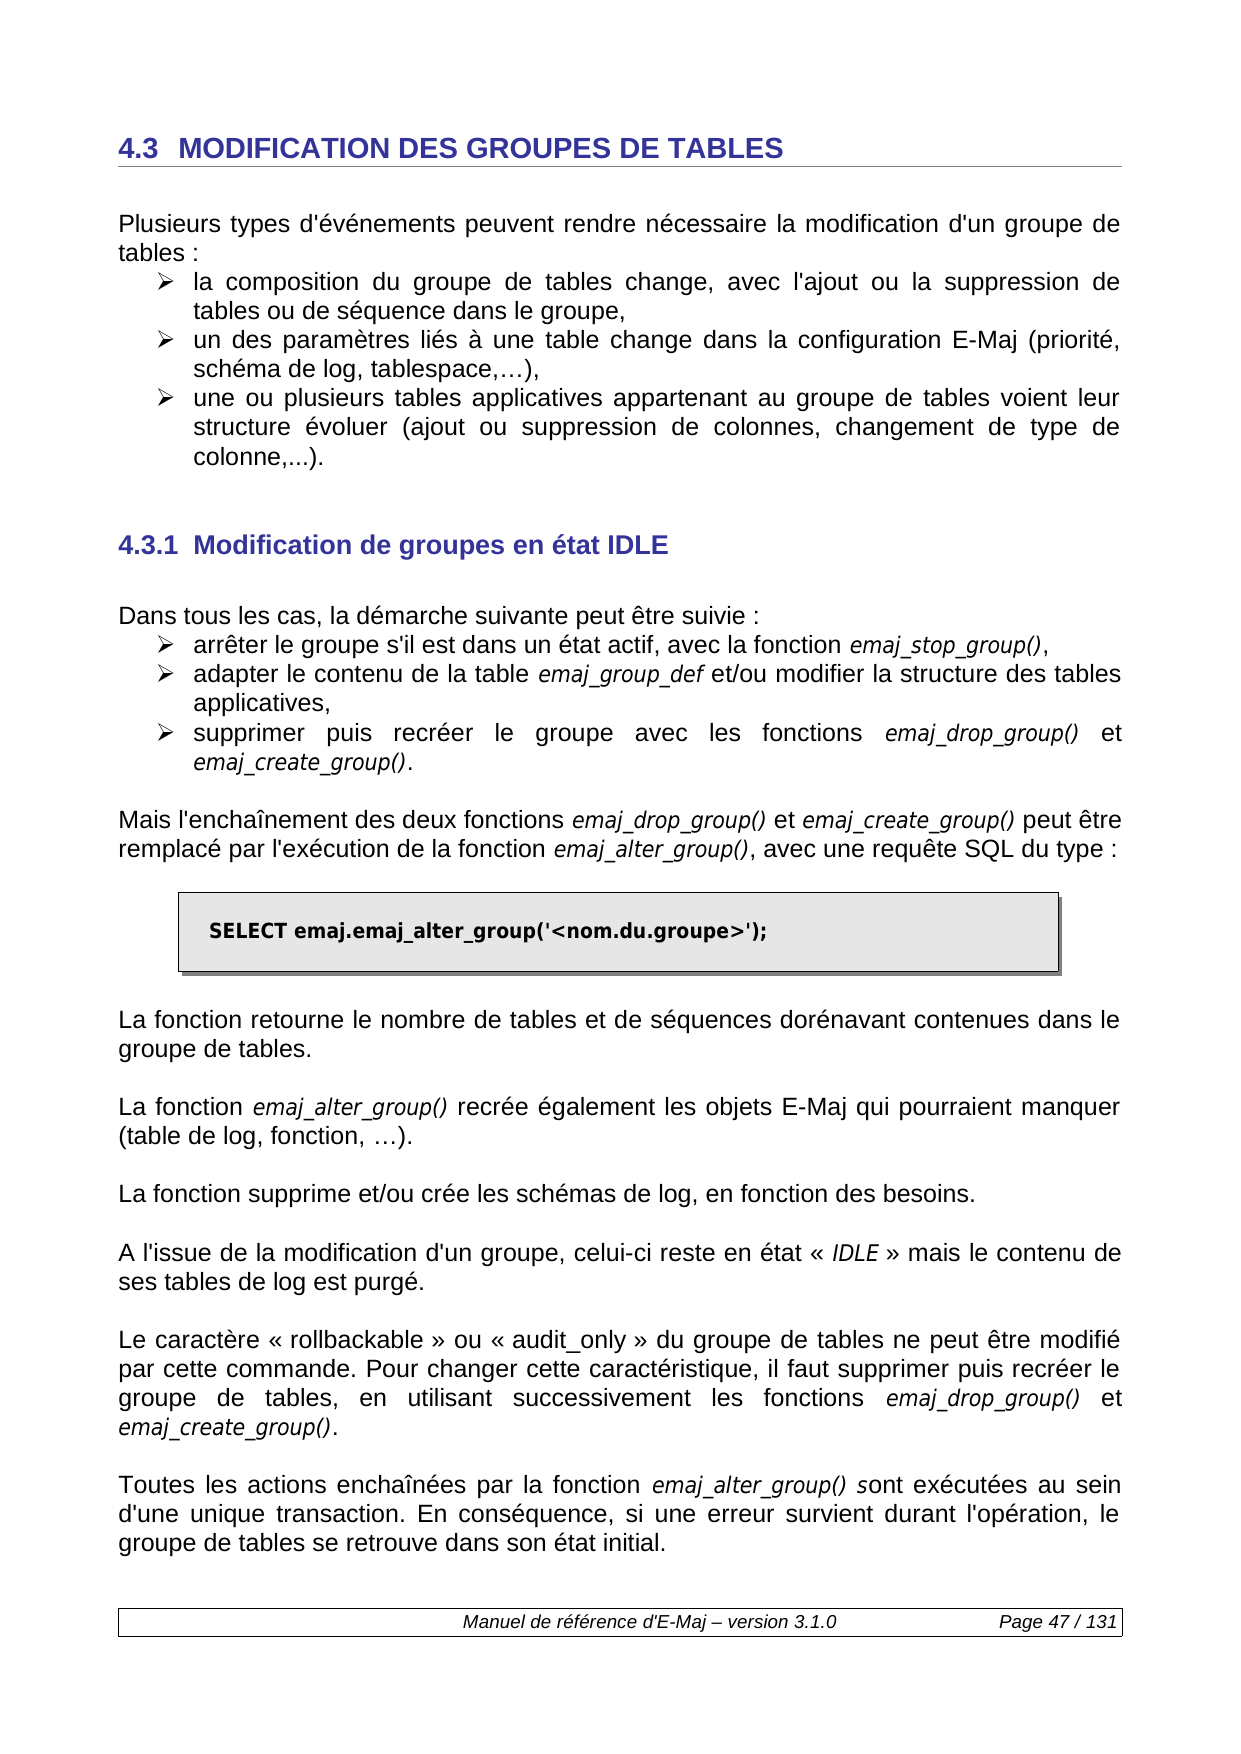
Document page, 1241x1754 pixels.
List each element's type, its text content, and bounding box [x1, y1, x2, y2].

text La fonction retourne le nombre de tables et de séquences dorénavant contenues dans le groupe de tables. [118, 1005, 1122, 1063]
list arrêter le groupe s'il est dans un état actif, avec la fonction emaj_stop_group(), [156, 630, 1122, 659]
list un des paramètres liés à une table change dans la configuration E-Maj (priorité, schéma de log, tablespace,…), [156, 325, 1122, 383]
list une ou plusieurs tables applicatives appartenant au groupe de tables voient leur structure évoluer (ajout ou suppression de colonnes, changement de type de colonne,...). [156, 383, 1122, 470]
list adapter le contenu de la table emaj_group_def et/ou modifier la structure des tables applicatives, [156, 659, 1122, 717]
text Plusieurs types d'événements peuvent rendre nécessaire la modification d'un groupe de tables : [118, 209, 1122, 267]
text Mais l'enchaînement des deux fonctions emaj_drop_group() et emaj_create_group() peut être remplacé par l'exécution de la fonction emaj_alter_group(), avec une requête SQL du type : [118, 804, 1122, 863]
text A l'issue de la modification d'un groupe, celui-ci reste en état « IDLE » mais le contenu de ses tables de log est purgé. [118, 1237, 1122, 1296]
text SELECT emaj.emaj_alter_group('<nom.du.groupe>'); [179, 916, 1058, 941]
subtitle Modification des groupes de tables [118, 131, 1122, 166]
text Dans tous les cas, la démarche suivante peut être suivie : [118, 601, 1122, 630]
text Toutes les actions enchaînées par la fonction emaj_alter_group() sont exécutées au sein d'une unique transaction. En conséquence, si une erreur survient durant l'opération, le groupe de tables se retrouve dans son état initial. [118, 1470, 1122, 1557]
subtitle Modification de groupes en état IDLE [118, 528, 1122, 559]
text La fonction supprime et/ou crée les schémas de log, en fonction des besoins. [118, 1179, 1122, 1208]
list supprimer puis recréer le groupe avec les fonctions emaj_drop_group() et emaj_create_group(). [156, 717, 1122, 776]
text La fonction emaj_alter_group() recrée également les objets E-Maj qui pourraient manquer (table de log, fonction, …). [118, 1092, 1122, 1150]
list la composition du groupe de tables change, avec l'ajout ou la suppression de tables ou de séquence dans le groupe, [156, 267, 1122, 325]
text Le caractère « rollbackable » ou « audit_only » du groupe de tables ne peut être modifié par cette commande. Pour changer cette caractéristique, il faut supprimer puis recréer le groupe de tables, en utilisant successivement les fonctions emaj_drop_group() et emaj_create_group(). [118, 1325, 1122, 1441]
